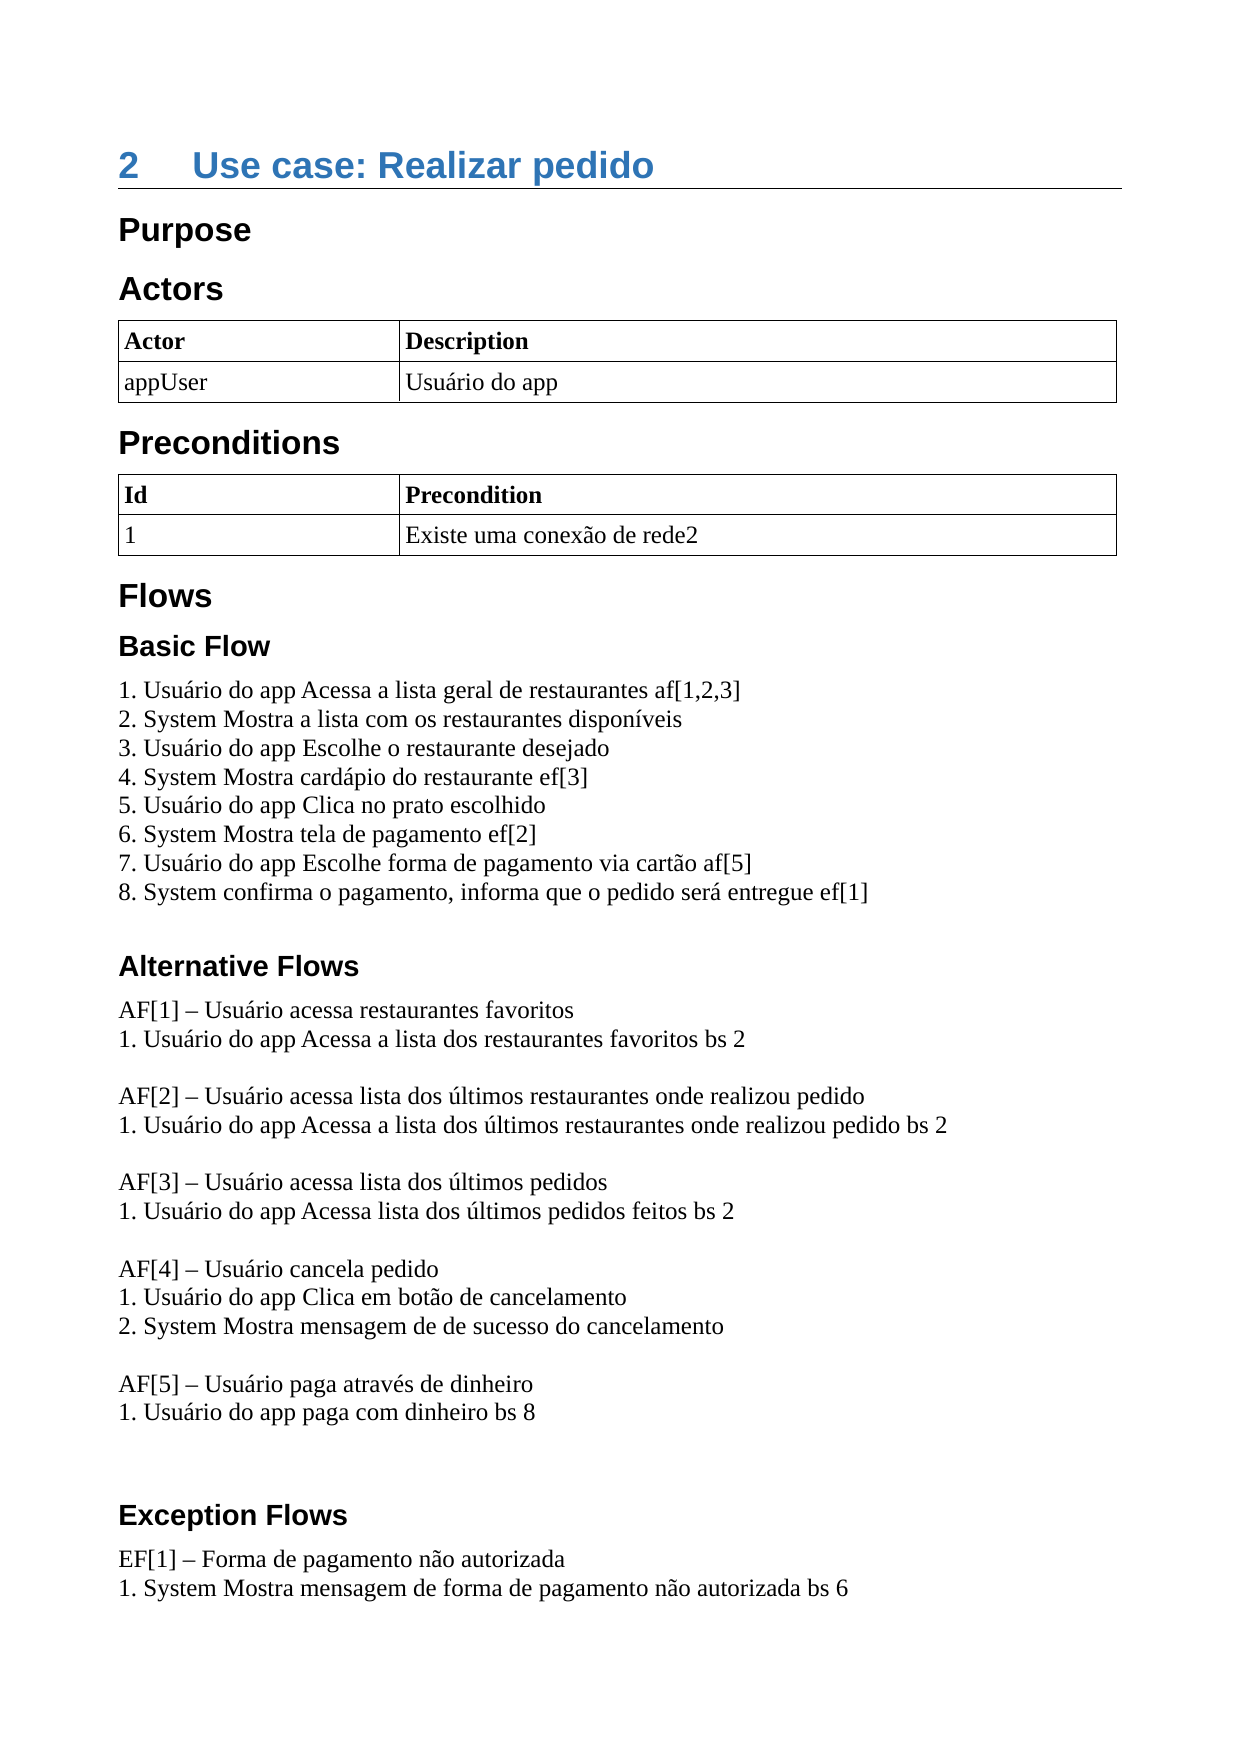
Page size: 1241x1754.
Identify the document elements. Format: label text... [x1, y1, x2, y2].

text 1. Usuário do app Acessa a lista geral de restaurantes af[1,2,3] [118, 676, 1122, 704]
subtitle Use case: Realizar pedido [118, 143, 1122, 188]
table_cell Existe uma conexão de rede2 [400, 515, 1116, 555]
subtitle Basic Flow [118, 629, 1122, 663]
text 1. Usuário do app Clica em botão de cancelamento [118, 1282, 1122, 1311]
subtitle Preconditions [118, 423, 1122, 461]
text 3. Usuário do app Escolhe o restaurante desejado [118, 733, 1122, 762]
text 6. System Mostra tela de pagamento ef[2] [118, 819, 1122, 848]
subtitle Purpose [118, 210, 1122, 248]
table_header Actor [119, 321, 399, 361]
text 2. System Mostra a lista com os restaurantes disponíveis [118, 704, 1122, 733]
table_header Id [119, 475, 399, 514]
table_header Precondition [400, 475, 1116, 514]
subtitle Actors [118, 269, 1122, 307]
text 4. System Mostra cardápio do restaurante ef[3] [118, 762, 1122, 791]
text AF[3] – Usuário acessa lista dos últimos pedidos [118, 1167, 1122, 1196]
subtitle Alternative Flows [118, 949, 1122, 982]
table_header Description [400, 321, 1116, 361]
text AF[4] – Usuário cancela pedido [118, 1254, 1122, 1282]
table_cell 1 [119, 515, 399, 555]
text 5. Usuário do app Clica no prato escolhido [118, 791, 1122, 819]
text 2. System Mostra mensagem de de sucesso do cancelamento [118, 1311, 1122, 1340]
text 1. Usuário do app Acessa a lista dos últimos restaurantes onde realizou pedido bs 2 [118, 1110, 1122, 1139]
text AF[2] – Usuário acessa lista dos últimos restaurantes onde realizou pedido [118, 1081, 1122, 1110]
text EF[1] – Forma de pagamento não autorizada [118, 1544, 1122, 1573]
table_cell Usuário do app [400, 362, 1116, 401]
text 8. System confirma o pagamento, informa que o pedido será entregue ef[1] [118, 877, 1122, 906]
subtitle Flows [118, 576, 1122, 615]
text 1. System Mostra mensagem de forma de pagamento não autorizada bs 6 [118, 1573, 1122, 1602]
text 1. Usuário do app Acessa lista dos últimos pedidos feitos bs 2 [118, 1196, 1122, 1225]
text 7. Usuário do app Escolhe forma de pagamento via cartão af[5] [118, 848, 1122, 877]
text 1. Usuário do app paga com dinheiro bs 8 [118, 1397, 1122, 1426]
text AF[5] – Usuário paga através de dinheiro [118, 1369, 1122, 1397]
text 1. Usuário do app Acessa a lista dos restaurantes favoritos bs 2 [118, 1024, 1122, 1052]
subtitle Exception Flows [118, 1498, 1122, 1532]
table_cell appUser [119, 362, 399, 401]
text AF[1] – Usuário acessa restaurantes favoritos [118, 995, 1122, 1024]
